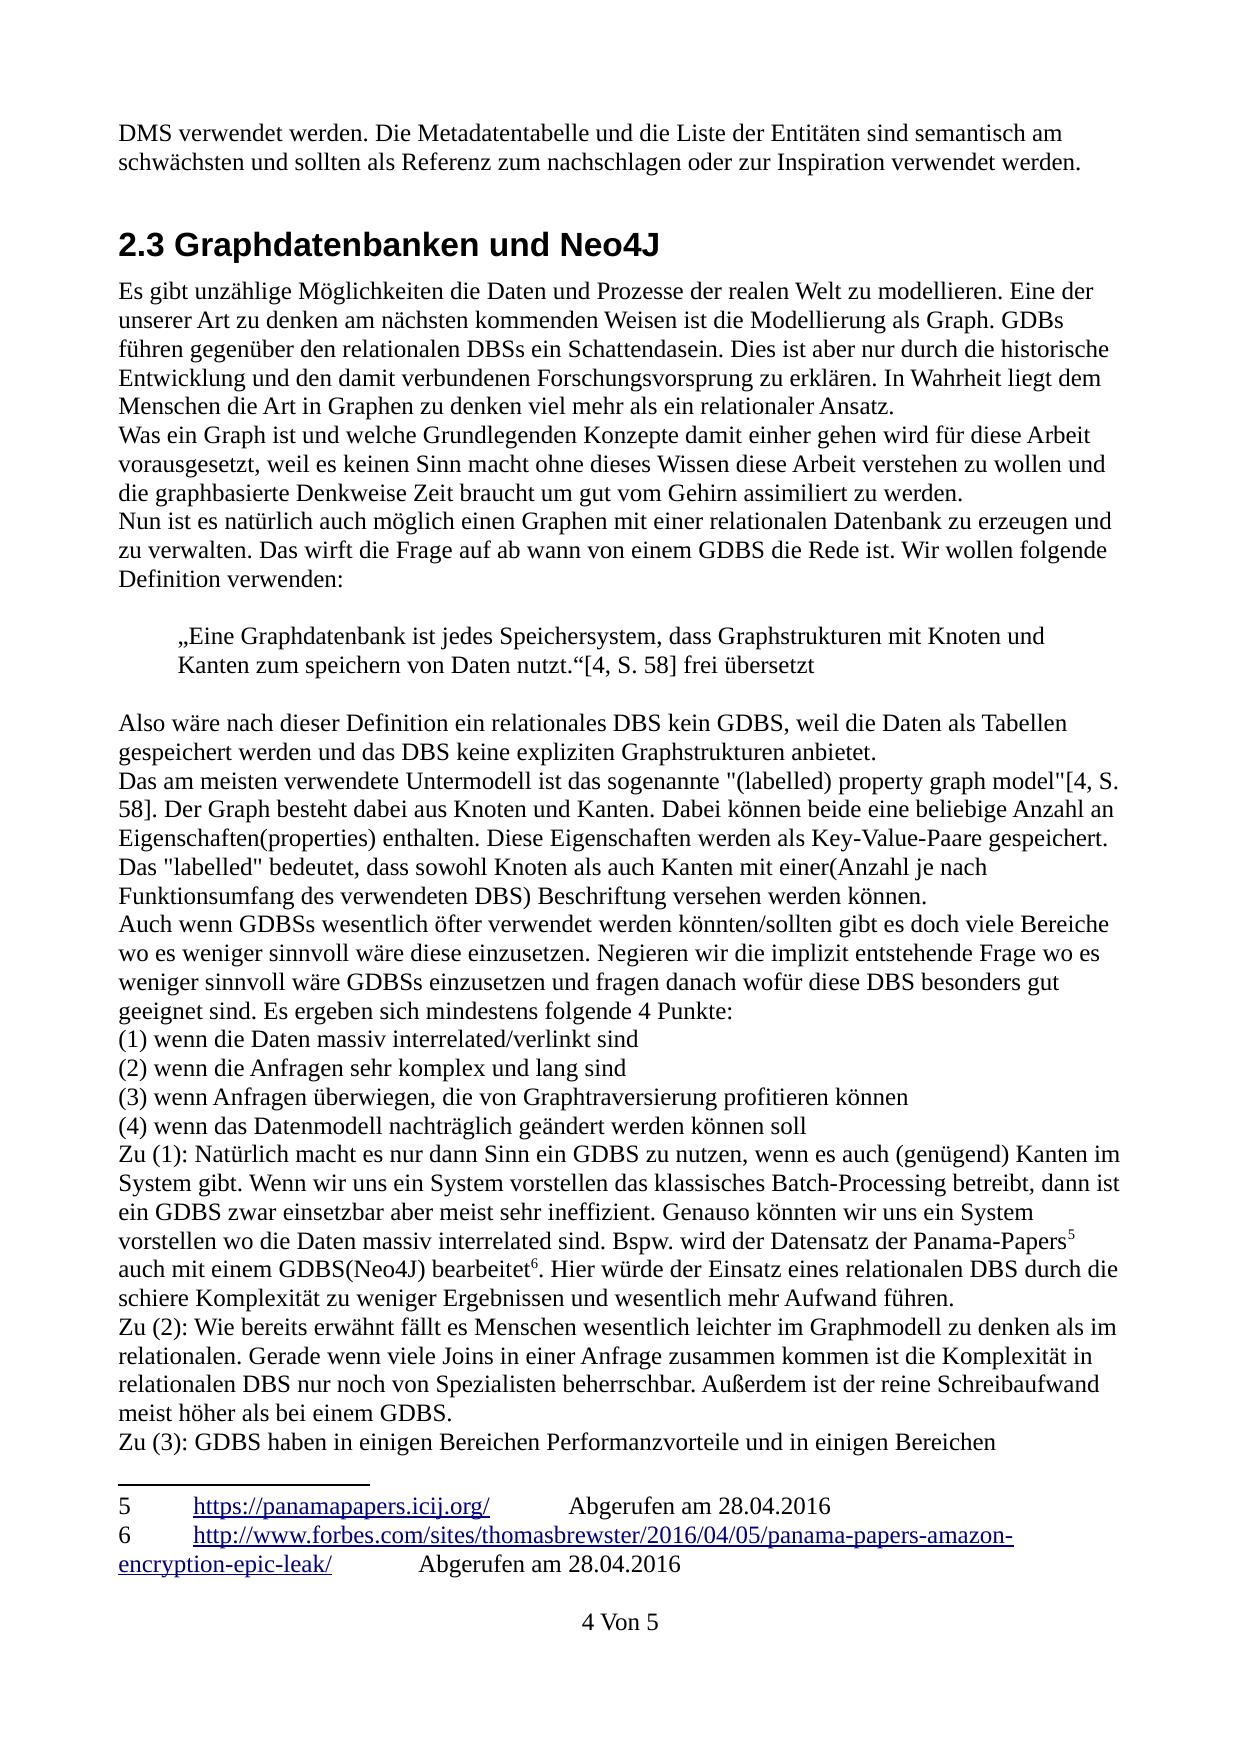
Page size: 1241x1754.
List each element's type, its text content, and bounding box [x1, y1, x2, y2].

text Nun ist es natürlich auch möglich einen Graphen mit einer relationalen Datenbank zu erzeugen und zu verwalten. Das wirft die Frage auf ab wann von einem GDBS die Rede ist. Wir wollen folgende Definition verwenden: [118, 506, 1122, 593]
text (1) wenn die Daten massiv interrelated/verlinkt sind [118, 1024, 1122, 1053]
subtitle 2.3 Graphdatenbanken und Neo4J [118, 225, 1122, 264]
text Das am meisten verwendete Untermodell ist das sogenannte "(labelled) property graph model"[4, S. 58]. Der Graph besteht dabei aus Knoten und Kanten. Dabei können beide eine beliebige Anzahl an Eigenschaften(properties) enthalten. Diese Eigenschaften werden als Key-Value-Paare gespeichert. Das "labelled" bedeutet, dass sowohl Knoten als auch Kanten mit einer(Anzahl je nach Funktionsumfang des verwendeten DBS) Beschriftung versehen werden können. [118, 766, 1122, 909]
text Also wäre nach dieser Definition ein relationales DBS kein GDBS, weil die Daten als Tabellen gespeichert werden und das DBS keine expliziten Graphstrukturen anbietet. [118, 708, 1122, 766]
text Was ein Graph ist und welche Grundlegenden Konzepte damit einher gehen wird für diese Arbeit vorausgesetzt, weil es keinen Sinn macht ohne dieses Wissen diese Arbeit verstehen zu wollen und die graphbasierte Denkweise Zeit braucht um gut vom Gehirn assimiliert zu werden. [118, 420, 1122, 506]
text Zu (3): GDBS haben in einigen Bereichen Performanzvorteile und in einigen Bereichen [118, 1427, 1122, 1456]
text (3) wenn Anfragen überwiegen, die von Graphtraversierung profitieren können [118, 1082, 1122, 1111]
text https://panamapapers.icij.org/ Abgerufen am 28.04.2016 [118, 1491, 1122, 1520]
text http://www.forbes.com/sites/thomasbrewster/2016/04/05/panama-papers-amazon-encryption-epic-leak/ Abgerufen am 28.04.2016 [118, 1520, 1122, 1578]
text „Eine Graphdatenbank ist jedes Speichersystem, dass Graphstrukturen mit Knoten und Kanten zum speichern von Daten nutzt.“[4, S. 58] frei übersetzt [177, 621, 1063, 679]
text (4) wenn das Datenmodell nachträglich geändert werden können soll [118, 1111, 1122, 1139]
text Auch wenn GDBSs wesentlich öfter verwendet werden könnten/sollten gibt es doch viele Bereiche wo es weniger sinnvoll wäre diese einzusetzen. Negieren wir die implizit entstehende Frage wo es weniger sinnvoll wäre GDBSs einzusetzen und fragen danach wofür diese DBS besonders gut geeignet sind. Es ergeben sich mindestens folgende 4 Punkte: [118, 909, 1122, 1024]
text Zu (1): Natürlich macht es nur dann Sinn ein GDBS zu nutzen, wenn es auch (genügend) Kanten im System gibt. Wenn wir uns ein System vorstellen das klassisches Batch-Processing betreibt, dann ist ein GDBS zwar einsetzbar aber meist sehr ineffizient. Genauso könnten wir uns ein System vorstellen wo die Daten massiv interrelated sind. Bspw. wird der Datensatz der Panama-Papers auch mit einem GDBS(Neo4J) bearbeitet. Hier würde der Einsatz eines relationalen DBS durch die schiere Komplexität zu weniger Ergebnissen und wesentlich mehr Aufwand führen. [118, 1139, 1122, 1312]
text Es gibt unzählige Möglichkeiten die Daten und Prozesse der realen Welt zu modellieren. Eine der unserer Art zu denken am nächsten kommenden Weisen ist die Modellierung als Graph. GDBs führen gegenüber den relationalen DBSs ein Schattendasein. Dies ist aber nur durch die historische Entwicklung und den damit verbundenen Forschungsvorsprung zu erklären. In Wahrheit liegt dem Menschen die Art in Graphen zu denken viel mehr als ein relationaler Ansatz. [118, 276, 1122, 420]
text DMS verwendet werden. Die Metadatentabelle und die Liste der Entitäten sind semantisch am schwächsten und sollten als Referenz zum nachschlagen oder zur Inspiration verwendet werden. [118, 118, 1122, 176]
text (2) wenn die Anfragen sehr komplex und lang sind [118, 1053, 1122, 1082]
text Zu (2): Wie bereits erwähnt fällt es Menschen wesentlich leichter im Graphmodell zu denken als im relationalen. Gerade wenn viele Joins in einer Anfrage zusammen kommen ist die Komplexität in relationalen DBS nur noch von Spezialisten beherrschbar. Außerdem ist der reine Schreibaufwand meist höher als bei einem GDBS. [118, 1312, 1122, 1427]
